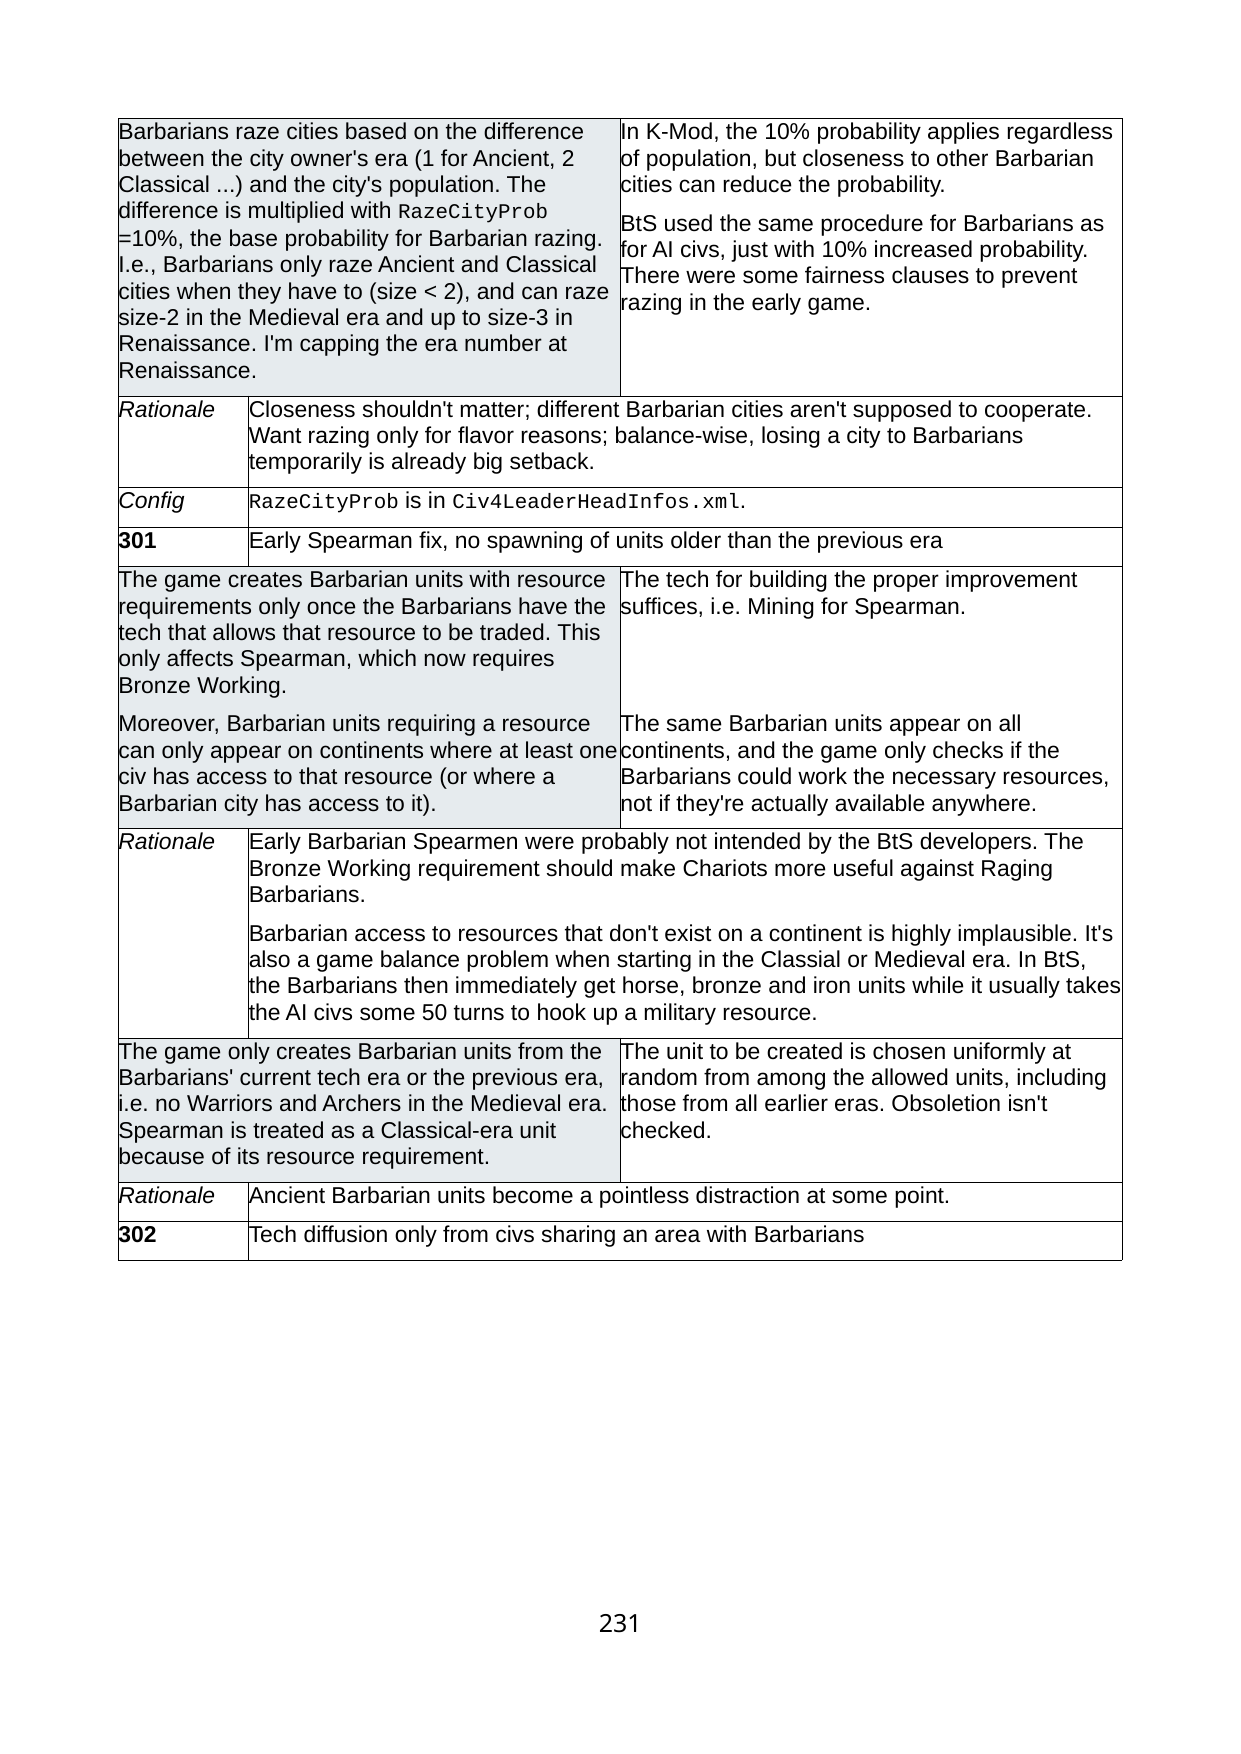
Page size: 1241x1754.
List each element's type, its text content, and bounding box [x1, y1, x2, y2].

table_cell In K-Mod, the 10% probability applies regardless of population, but closeness to other Barbarian cities can reduce the probability. BtS used the same procedure for Barbarians as for AI civs, just with 10% increased probability. There were some fairness clauses to prevent razing in the early game. [621, 119, 1122, 396]
table_cell Ancient Barbarian units become a pointless distraction at some point. [249, 1183, 1122, 1221]
table_cell Config [119, 488, 248, 527]
table_cell RazeCityProb is in Civ4LeaderHeadInfos.xml. [249, 488, 1122, 527]
table_cell 302 [119, 1222, 248, 1259]
table_cell Rationale [119, 829, 248, 1038]
table_cell Rationale [119, 1183, 248, 1221]
table_cell Rationale [119, 397, 248, 487]
table_cell Closeness shouldn't matter; different Barbarian cities aren't supposed to cooperate. Want razing only for flavor reasons; balance-wise, losing a city to Barbarians temporarily is already big setback. [249, 397, 1122, 487]
table_cell Tech diffusion only from civs sharing an area with Barbarians [249, 1222, 1122, 1259]
table_cell 301 [119, 528, 248, 566]
table_cell The game creates Barbarian units with resource requirements only once the Barbarians have the tech that allows that resource to be traded. This only affects Spearman, which now requires Bronze Working. Moreover, Barbarian units requiring a resource can only appear on continents where at least one civ has access to that resource (or where a Barbarian city has access to it). [119, 567, 620, 828]
table_cell Barbarians raze cities based on the difference between the city owner's era (1 for Ancient, 2 Classical ...) and the city's population. The difference is multiplied with RazeCityProb =10%, the base probability for Barbarian razing. I.e., Barbarians only raze Ancient and Classical cities when they have to (size < 2), and can raze size-2 in the Medieval era and up to size-3 in Renaissance. I'm capping the era number at Renaissance. [119, 119, 620, 396]
table_cell Early Barbarian Spearmen were probably not intended by the BtS developers. The Bronze Working requirement should make Chariots more useful against Raging Barbarians. Barbarian access to resources that don't exist on a continent is highly implausible. It's also a game balance problem when starting in the Classial or Medieval era. In BtS, the Barbarians then immediately get horse, bronze and iron units while it usually takes the AI civs some 50 turns to hook up a military resource. [249, 829, 1122, 1038]
table_cell Early Spearman fix, no spawning of units older than the previous era [249, 528, 1122, 566]
table_cell The game only creates Barbarian units from the Barbarians' current tech era or the previous era, i.e. no Warriors and Archers in the Medieval era. Spearman is treated as a Classical-era unit because of its resource requirement. [119, 1039, 620, 1182]
table_cell The tech for building the proper improvement suffices, i.e. Mining for Spearman. The same Barbarian units appear on all continents, and the game only checks if the Barbarians could work the necessary resources, not if they're actually available anywhere. [621, 567, 1122, 828]
table_cell The unit to be created is chosen uniformly at random from among the allowed units, including those from all earlier eras. Obsoletion isn't checked. [621, 1039, 1122, 1182]
